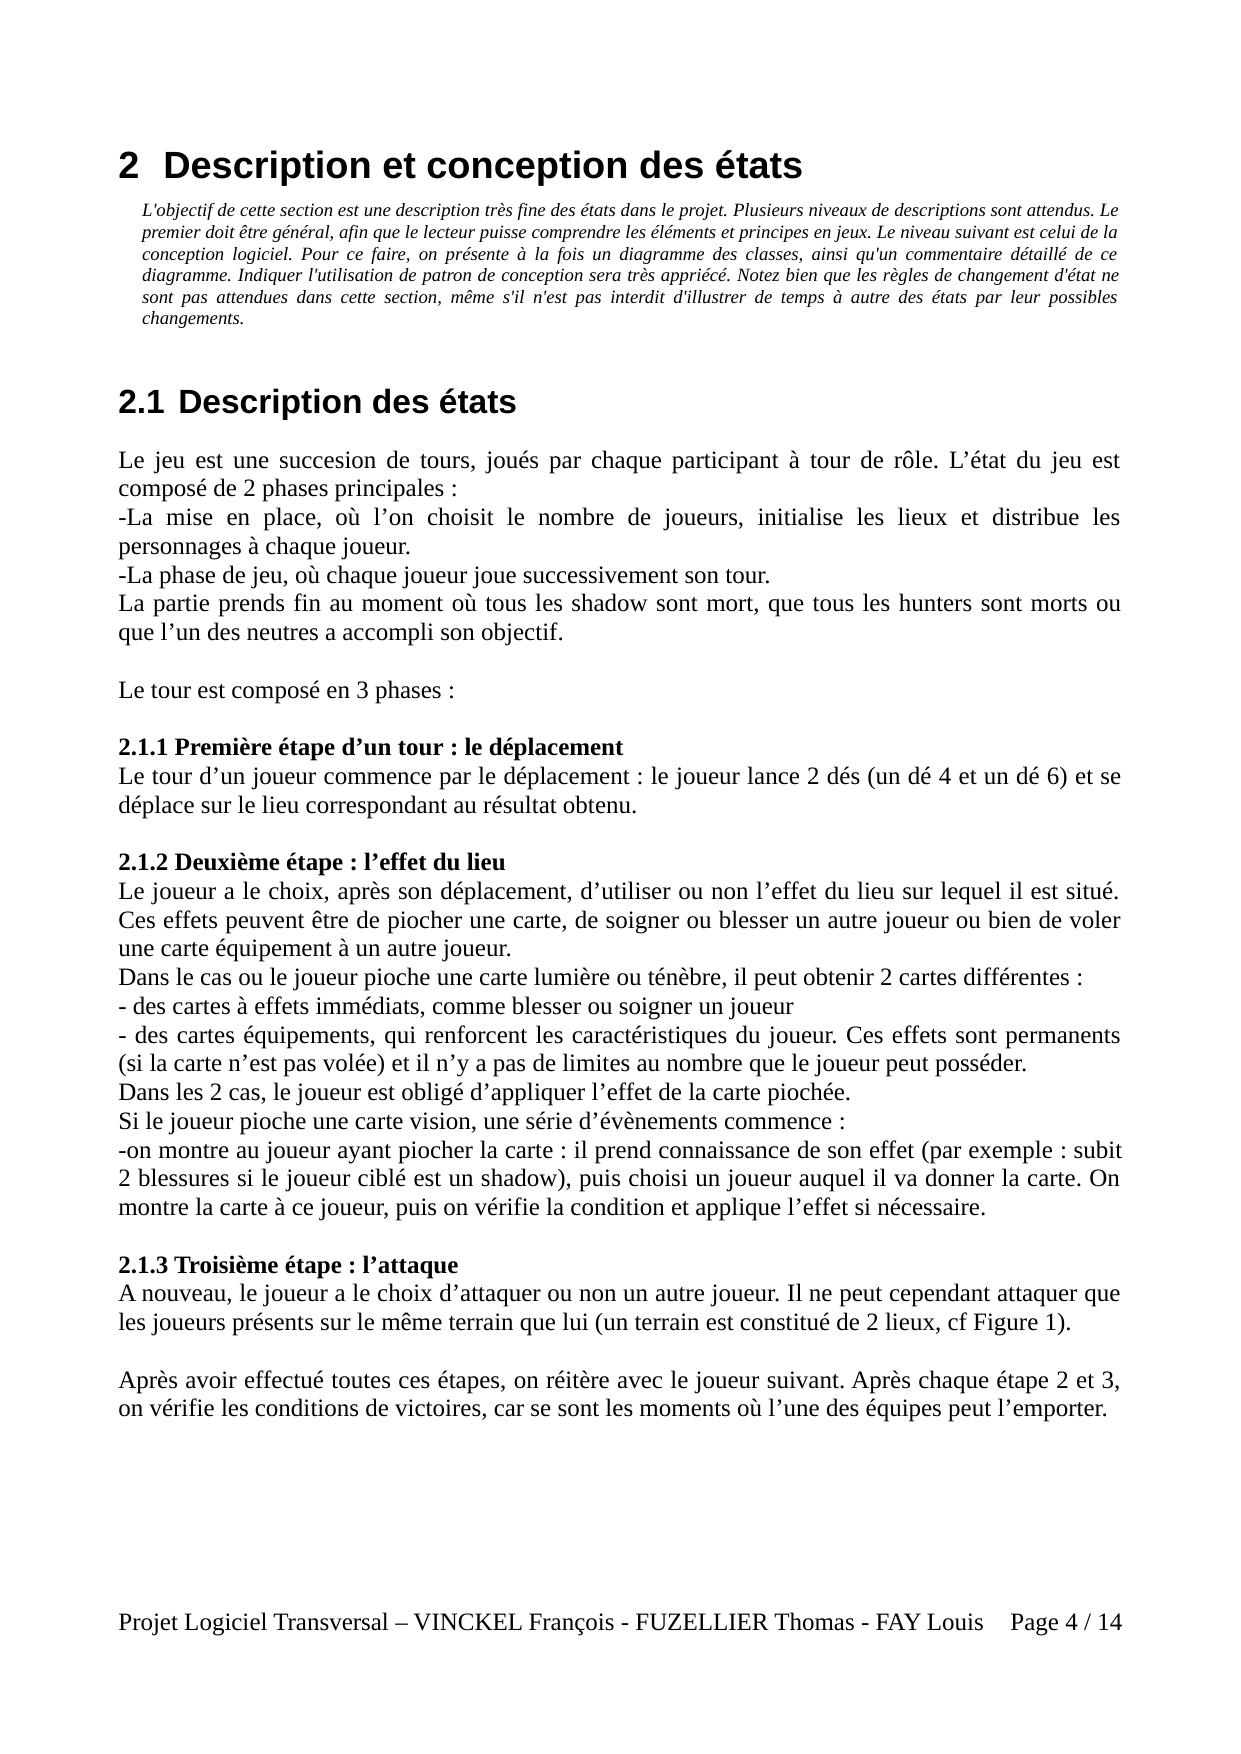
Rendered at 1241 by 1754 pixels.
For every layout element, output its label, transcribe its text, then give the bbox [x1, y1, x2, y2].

text Le joueur a le choix, après son déplacement, d’utiliser ou non l’effet du lieu sur lequel il est situé. Ces effets peuvent être de piocher une carte, de soigner ou blesser un autre joueur ou bien de voler une carte équipement à un autre joueur. [118, 876, 1122, 962]
text -on montre au joueur ayant piocher la carte : il prend connaissance de son effet (par exemple : subit 2 blessures si le joueur ciblé est un shadow), puis choisi un joueur auquel il va donner la carte. On montre la carte à ce joueur, puis on vérifie la condition et applique l’effet si nécessaire. [118, 1135, 1122, 1221]
subtitle Description des états [118, 382, 1122, 421]
text Le tour est composé en 3 phases : [118, 675, 1122, 703]
text Le tour d’un joueur commence par le déplacement : le joueur lance 2 dés (un dé 4 et un dé 6) et se déplace sur le lieu correspondant au résultat obtenu. [118, 761, 1122, 818]
text - des cartes équipements, qui renforcent les caractéristiques du joueur. Ces effets sont permanents (si la carte n’est pas volée) et il n’y a pas de limites au nombre que le joueur peut posséder. [118, 1020, 1122, 1077]
text Le jeu est une succesion de tours, joués par chaque participant à tour de rôle. L’état du jeu est composé de 2 phases principales : [118, 445, 1122, 502]
text Dans les 2 cas, le joueur est obligé d’appliquer l’effet de la carte piochée. [118, 1077, 1122, 1106]
text 2.1.3 Troisième étape : l’attaque [118, 1250, 1122, 1278]
text Après avoir effectué toutes ces étapes, on réitère avec le joueur suivant. Après chaque étape 2 et 3, on vérifie les conditions de victoires, car se sont les moments où l’une des équipes peut l’emporter. [118, 1365, 1122, 1422]
text A nouveau, le joueur a le choix d’attaquer ou non un autre joueur. Il ne peut cependant attaquer que les joueurs présents sur le même terrain que lui (un terrain est constitué de 2 lieux, cf Figure 1). [118, 1278, 1122, 1336]
text Si le joueur pioche une carte vision, une série d’évènements commence : [118, 1106, 1122, 1135]
text Dans le cas ou le joueur pioche une carte lumière ou ténèbre, il peut obtenir 2 cartes différentes : [118, 962, 1122, 991]
text La partie prends fin au moment où tous les shadow sont mort, que tous les hunters sont morts ou que l’un des neutres a accompli son objectif. [118, 588, 1122, 646]
text 2.1.2 Deuxième étape : l’effet du lieu [118, 847, 1122, 876]
subtitle Description et conception des états [118, 143, 1122, 187]
text - des cartes à effets immédiats, comme blesser ou soigner un joueur [118, 991, 1122, 1020]
text -La mise en place, où l’on choisit le nombre de joueurs, initialise les lieux et distribue les personnages à chaque joueur. [118, 502, 1122, 560]
text -La phase de jeu, où chaque joueur joue successivement son tour. [118, 560, 1122, 588]
text 2.1.1 Première étape d’un tour : le déplacement [118, 732, 1122, 761]
text L'objectif de cette section est une description très fine des états dans le projet. Plusieurs niveaux de descriptions sont attendus. Le premier doit être général, afin que le lecteur puisse comprendre les éléments et principes en jeux. Le niveau suivant est celui de la conception logiciel. Pour ce faire, on présente à la fois un diagramme des classes, ainsi qu'un commentaire détaillé de ce diagramme. Indiquer l'utilisation de patron de conception sera très appriécé. Notez bien que les règles de changement d'état ne sont pas attendues dans cette section, même s'il n'est pas interdit d'illustrer de temps à autre des états par leur possibles changements. [142, 199, 1122, 329]
